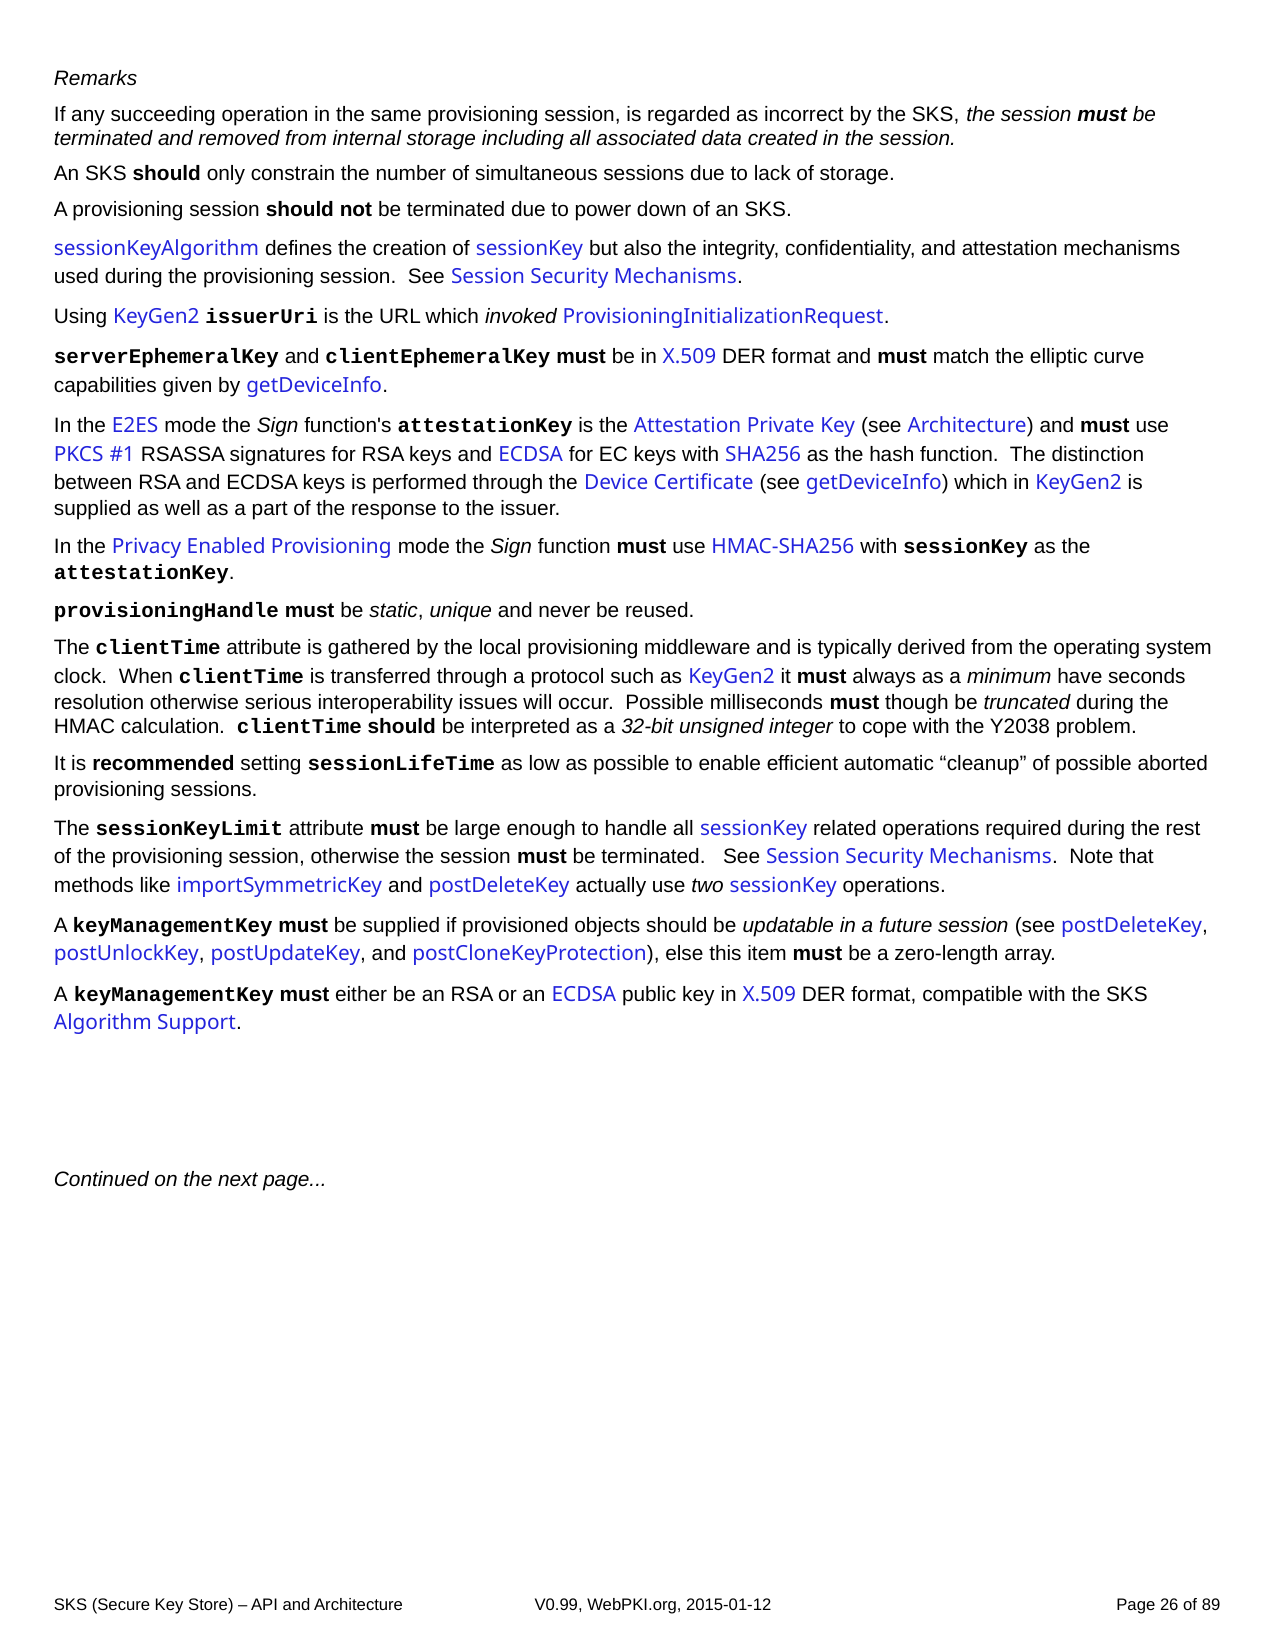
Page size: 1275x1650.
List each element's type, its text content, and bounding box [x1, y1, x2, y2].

text A keyManagementKey must either be an RSA or an ECDSA public key in X.509 DER format, compatible with the SKS Algorithm Support. [54, 979, 1221, 1036]
text In the Privacy Enabled Provisioning mode the Sign function must use HMAC-SHA256 with sessionKey as the attestationKey. [54, 531, 1221, 586]
text The clientTime attribute is gathered by the local provisioning middleware and is typically derived from the operating system clock. When clientTime is transferred through a protocol such as KeyGen2 it must always as a minimum have seconds resolution otherwise serious interoperability issues will occur. Possible milliseconds must though be truncated during the HMAC calculation. clientTime should be interpreted as a 32-bit unsigned integer to cope with the Y2038 problem. [54, 635, 1221, 739]
text Remarks [54, 66, 1221, 90]
text The sessionKeyLimit attribute must be large enough to handle all sessionKey related operations required during the rest of the provisioning session, otherwise the session must be terminated. See Session Security Mechanisms. Note that methods like importSymmetricKey and postDeleteKey actually use two sessionKey operations. [54, 813, 1221, 898]
text Continued on the next page... [54, 1167, 1221, 1191]
text In the E2ES mode the Sign function's attestationKey is the Attestation Private Key (see Architecture) and must use PKCS #1 RSASSA signatures for RSA keys and ECDSA for EC keys with SHA256 as the hash function. The distinction between RSA and ECDSA keys is performed through the Device Certificate (see getDeviceInfo) which in KeyGen2 is supplied as well as a part of the response to the issuer. [54, 410, 1221, 520]
text An SKS should only constrain the number of simultaneous sessions due to lack of storage. [54, 161, 1221, 185]
text serverEphemeralKey and clientEphemeralKey must be in X.509 DER format and must match the elliptic curve capabilities given by getDeviceInfo. [54, 342, 1221, 398]
text sessionKeyAlgorithm defines the creation of sessionKey but also the integrity, confidentiality, and attestation mechanisms used during the provisioning session. See Session Security Mechanisms. [54, 233, 1221, 289]
text A provisioning session should not be terminated due to power down of an SKS. [54, 197, 1221, 221]
text A keyManagementKey must be supplied if provisioned objects should be updatable in a future session (see postDeleteKey, postUnlockKey, postUpdateKey, and postCloneKeyProtection), else this item must be a zero-length array. [54, 910, 1221, 967]
text It is recommended setting sessionLifeTime as low as possible to enable efficient automatic “cleanup” of possible aborted provisioning sessions. [54, 751, 1221, 801]
text Using KeyGen2 issuerUri is the URL which invoked ProvisioningInitializationRequest. [54, 301, 1221, 330]
text provisioningHandle must be static, unique and never be reused. [54, 598, 1221, 623]
text If any succeeding operation in the same provisioning session, is regarded as incorrect by the SKS, the session must be terminated and removed from internal storage including all associated data created in the session. [54, 101, 1221, 149]
